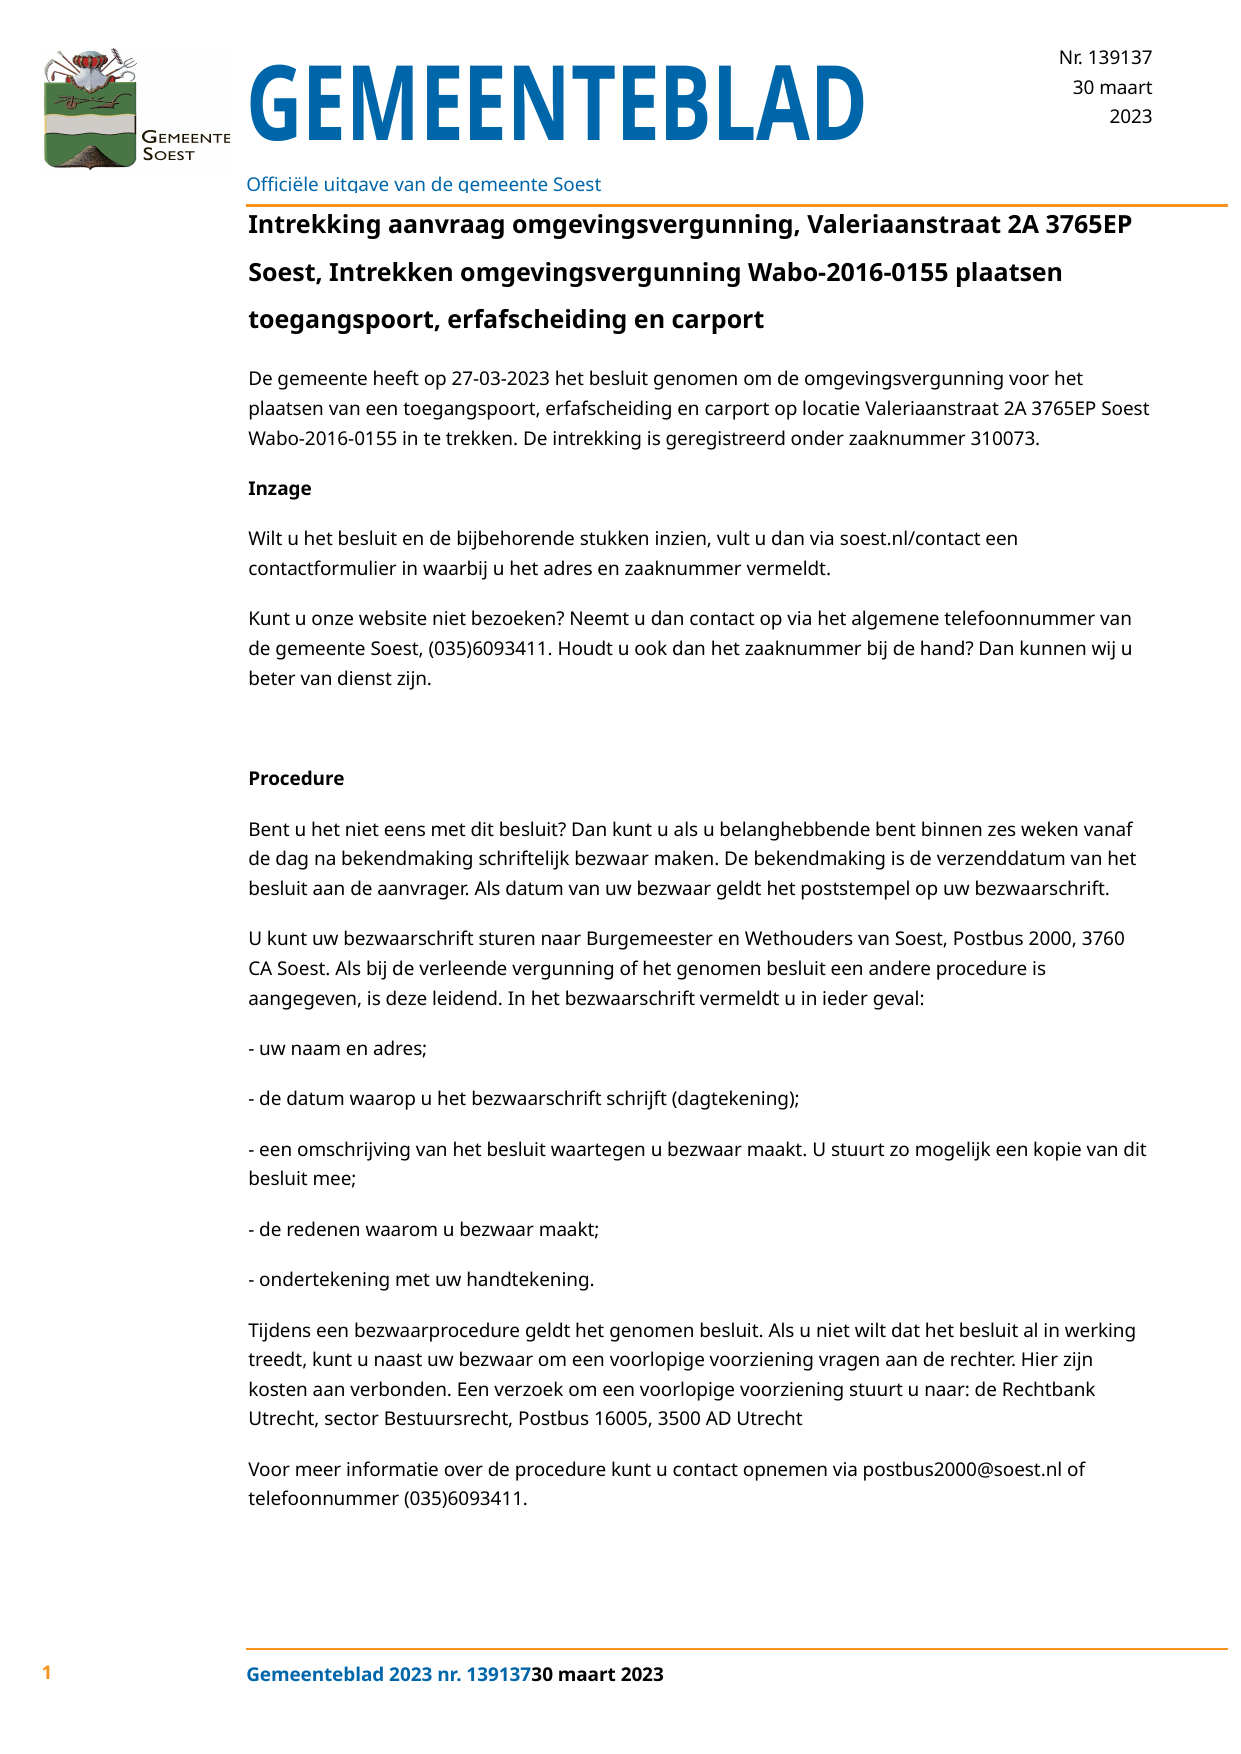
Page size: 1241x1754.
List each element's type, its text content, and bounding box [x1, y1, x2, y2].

text Wilt u het besluit en de bijbehorende stukken inzien, vult u dan via soest.nl/contact een contactformulier in waarbij u het adres en zaaknummer vermeldt. [248, 526, 1152, 581]
text - ondertekening met uw handtekening. [248, 1266, 1152, 1292]
text Inzage [248, 475, 1152, 501]
text - de redenen waarom u bezwaar maakt; [248, 1216, 1152, 1242]
text - de datum waarop u het bezwaarschrift schrijft (dagtekening); [248, 1086, 1152, 1111]
text Bent u het niet eens met dit besluit? Dan kunt u als u belanghebbende bent binnen zes weken vanaf de dag na bekendmaking schriftelijk bezwaar maken. De bekendmaking is de verzenddatum van het besluit aan de aanvrager. Als datum van uw bezwaar geldt het poststempel op uw bezwaarschrift. [248, 816, 1152, 901]
text Tijdens een bezwaarprocedure geldt het genomen besluit. Als u niet wilt dat het besluit al in werking treedt, kunt u naast uw bezwaar om een voorlopige voorziening vragen aan de rechter. Hier zijn kosten aan verbonden. Een verzoek om een voorlopige voorziening stuurt u naar: de Rechtbank Utrecht, sector Bestuursrecht, Postbus 16005, 3500 AD Utrecht [248, 1317, 1152, 1431]
text - een omschrijving van het besluit waartegen u bezwaar maakt. U stuurt zo mogelijk een kopie van dit besluit mee; [248, 1136, 1152, 1191]
text U kunt uw bezwaarschrift sturen naar Burgemeester en Wethouders van Soest, Postbus 2000, 3760 CA Soest. Als bij de verleende vergunning of het genomen besluit een andere procedure is aangegeven, is deze leidend. In het bezwaarschrift vermeldt u in ieder geval: [248, 926, 1152, 1010]
text Voor meer informatie over de procedure kunt u contact opnemen via postbus2000@soest.nl of telefoonnummer (035)6093411. [248, 1456, 1152, 1511]
text De gemeente heeft op 27-03-2023 het besluit genomen om de omgevingsvergunning voor het plaatsen van een toegangspoort, erfafscheiding en carport op locatie Valeriaanstraat 2A 3765EP Soest Wabo-2016-0155 in te trekken. De intrekking is geregistreerd onder zaaknummer 310073. [248, 366, 1152, 450]
text Procedure [248, 766, 1152, 791]
text Kunt u onze website niet bezoeken? Neemt u dan contact op via het algemene telefoonnummer van de gemeente Soest, (035)6093411. Houdt u ook dan het zaaknummer bij de hand? Dan kunnen wij u beter van dienst zijn. [248, 606, 1152, 690]
text - uw naam en adres; [248, 1035, 1152, 1061]
picture [41, 47, 231, 172]
text Intrekking aanvraag omgevingsvergunning, Valeriaanstraat 2A 3765EP Soest, Intrekken omgevingsvergunning Wabo-2016-0155 plaatsen toegangspoort, erfafscheiding en carport [248, 207, 1152, 336]
